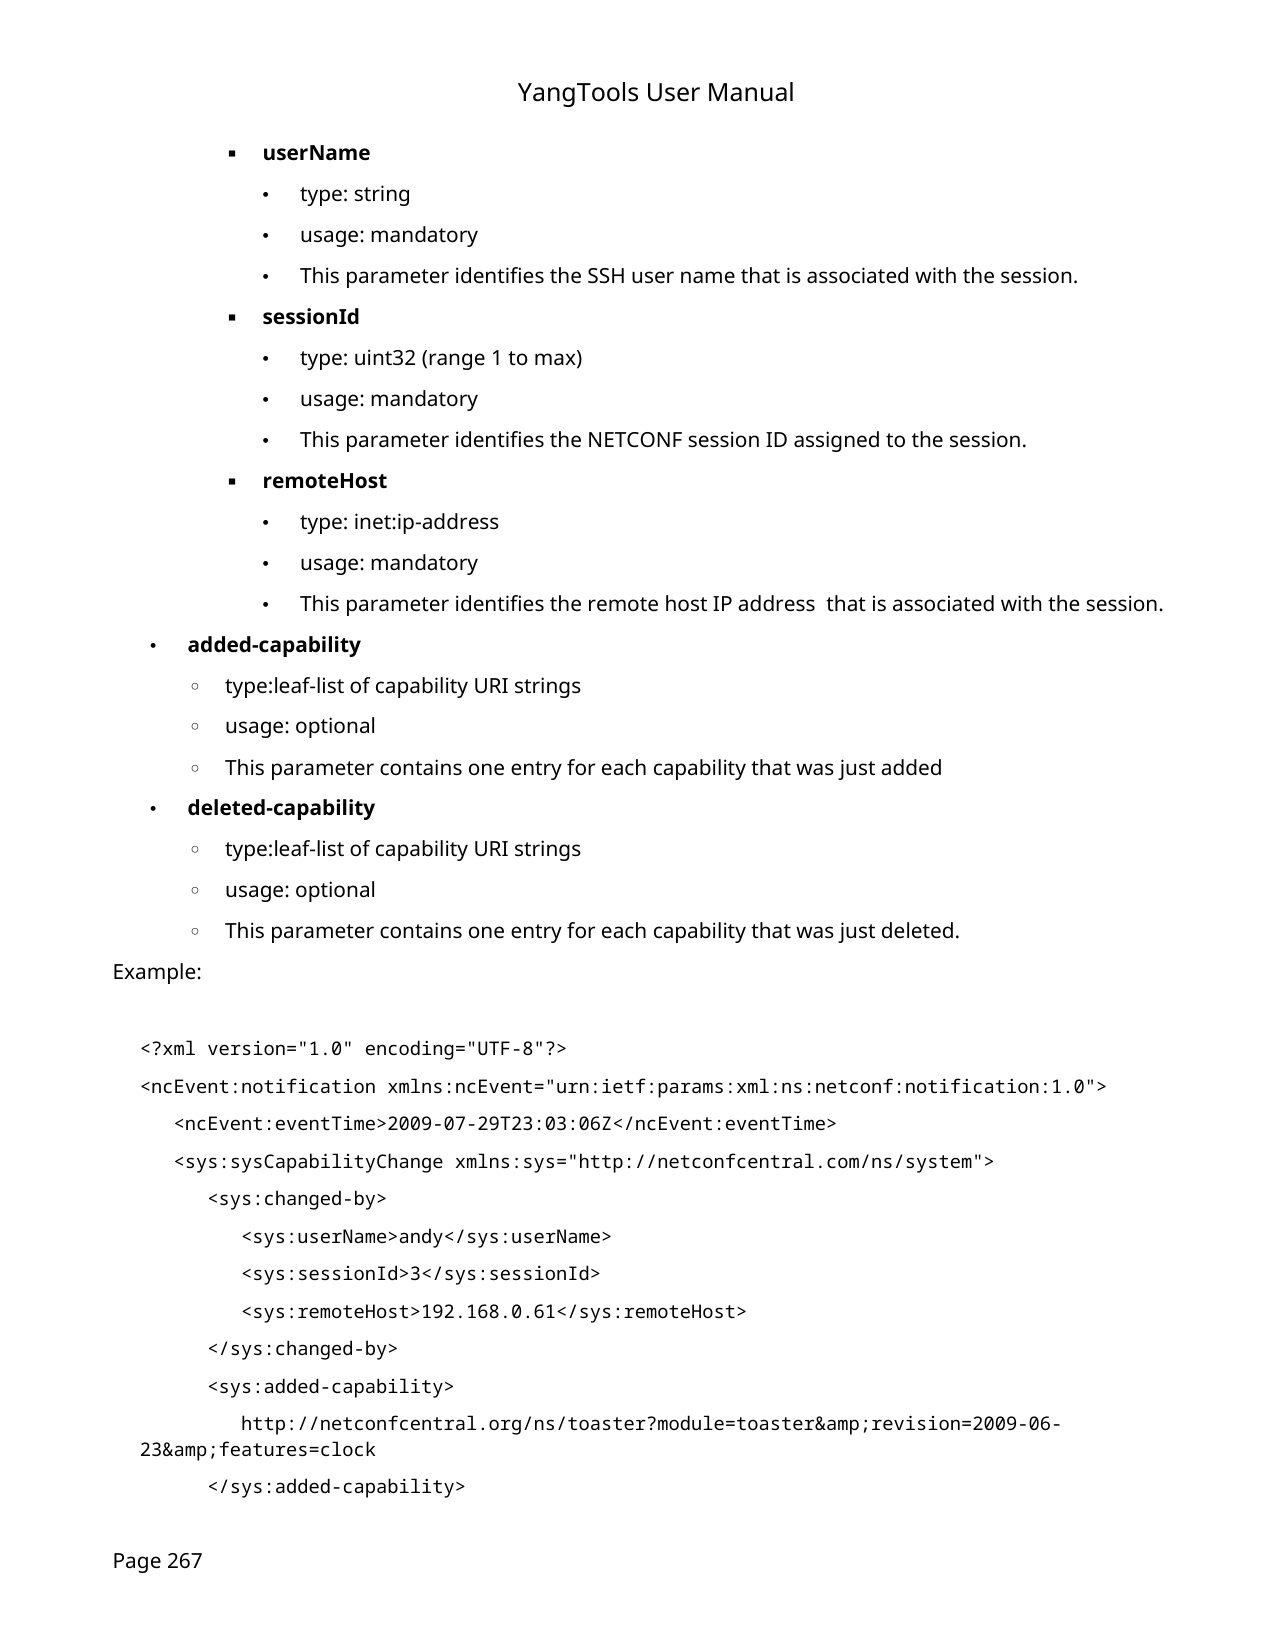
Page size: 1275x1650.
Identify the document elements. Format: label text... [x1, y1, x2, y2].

text <ncEvent:notification xmlns:ncEvent="urn:ietf:params:xml:ns:netconf:notification:1.0"> [139, 1073, 1200, 1099]
text </sys:added-capability> [139, 1474, 1200, 1499]
text Example: [112, 957, 1200, 986]
list This parameter identifies the SSH user name that is associated with the session. [262, 261, 1200, 290]
list usage: mandatory [262, 548, 1200, 576]
list usage: mandatory [262, 384, 1200, 413]
list type: uint32 (range 1 to max) [262, 343, 1200, 372]
text <sys:sessionId>3</sys:sessionId> [139, 1261, 1200, 1286]
text <sys:changed-by> [139, 1186, 1200, 1211]
list type: string [262, 179, 1200, 208]
list usage: optional [187, 875, 1200, 904]
list sessionId [225, 302, 1200, 331]
list This parameter identifies the NETCONF session ID assigned to the session. [262, 425, 1200, 453]
text <sys:userName>andy</sys:userName> [139, 1223, 1200, 1249]
list usage: mandatory [262, 220, 1200, 249]
text <ncEvent:eventTime>2009-07-29T23:03:06Z</ncEvent:eventTime> [139, 1111, 1200, 1136]
list This parameter contains one entry for each capability that was just deleted. [187, 916, 1200, 945]
text <?xml version="1.0" encoding="UTF-8"?> [139, 1036, 1200, 1061]
list This parameter identifies the remote host IP address that is associated with the session. [262, 589, 1200, 617]
text <sys:remoteHost>192.168.0.61</sys:remoteHost> [139, 1298, 1200, 1324]
list deleted-capability [150, 793, 1200, 822]
text http://netconfcentral.org/ns/toaster?module=toaster&amp;revision=2009-06-23&amp;features=clock [139, 1411, 1200, 1462]
list type:leaf-list of capability URI strings [187, 834, 1200, 863]
list This parameter contains one entry for each capability that was just added [187, 753, 1200, 781]
text <sys:sysCapabilityChange xmlns:sys="http://netconfcentral.com/ns/system"> [139, 1148, 1200, 1174]
text <sys:added-capability> [139, 1373, 1200, 1399]
list userName [225, 138, 1200, 167]
list type: inet:ip-address [262, 507, 1200, 535]
text </sys:changed-by> [139, 1336, 1200, 1361]
list type:leaf-list of capability URI strings [187, 671, 1200, 699]
list added-capability [150, 630, 1200, 658]
list usage: optional [187, 712, 1200, 740]
list remoteHost [225, 466, 1200, 494]
